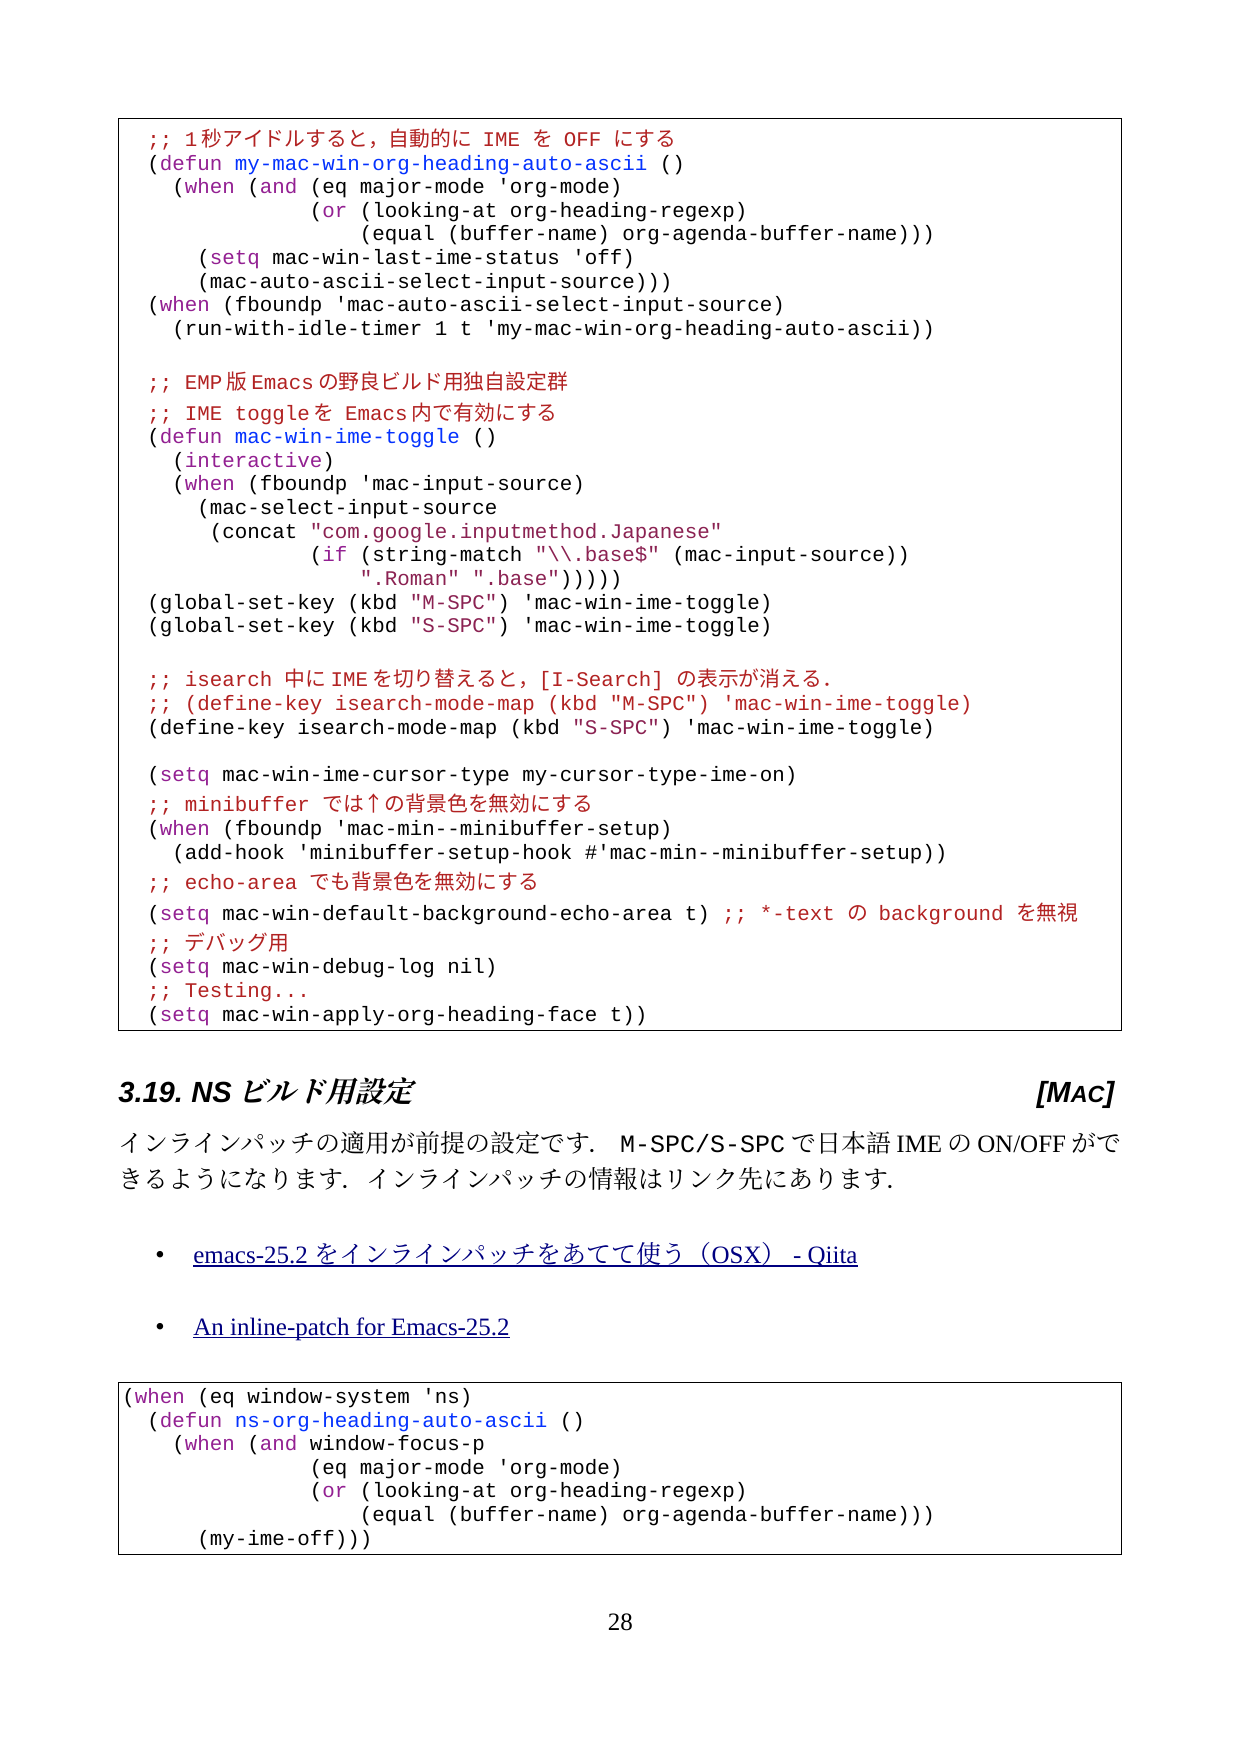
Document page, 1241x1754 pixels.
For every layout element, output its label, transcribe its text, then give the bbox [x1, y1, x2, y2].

text (if (string-match "\\.base$" (mac-input-source)) [119, 540, 1121, 564]
text (setq mac-win-default-background-echo-area t) ;; *-text の background を無視 [119, 892, 1121, 922]
text (setq mac-win-apply-org-heading-face t)) [119, 1000, 1121, 1030]
text ;; IME toggleを Emacs内で有効にする [119, 392, 1121, 422]
text (when (fboundp 'mac-input-source) [119, 469, 1121, 493]
text (when (fboundp 'mac-auto-ascii-select-input-source) [119, 290, 1121, 314]
text ".Roman" ".base"))))) [119, 564, 1121, 588]
text (define-key isearch-mode-map (kbd "S-SPC") 'mac-win-ime-toggle) [119, 713, 1121, 736]
text (eq major-mode 'org-mode) [119, 1453, 1121, 1477]
text ;; EMP版Emacsの野良ビルド用独自設定群 [119, 361, 1121, 392]
text (global-set-key (kbd "M-SPC") 'mac-win-ime-toggle) [119, 588, 1121, 611]
text (defun mac-win-ime-toggle () [119, 422, 1121, 446]
text (global-set-key (kbd "S-SPC") 'mac-win-ime-toggle) [119, 611, 1121, 635]
text (concat "com.google.inputmethod.Japanese" [119, 517, 1121, 540]
text インラインパッチの適用が前提の設定です． M-SPC/S-SPC で日本語IMEのON/OFFができるようになります．インラインパッチの情報はリンク先にあります． [118, 1123, 1122, 1224]
list An inline-patch for Emacs-25.2 [156, 1312, 1122, 1369]
text (equal (buffer-name) org-agenda-buffer-name))) [119, 219, 1121, 243]
text ;; 1秒アイドルすると，自動的に IME を OFF にする [119, 119, 1121, 148]
text (add-hook 'minibuffer-setup-hook #'mac-min--minibuffer-setup)) [119, 838, 1121, 861]
text ;; isearch 中にIMEを切り替えると，[I-Search] の表示が消える． [119, 659, 1121, 689]
text ;; minibuffer では↑の背景色を無効にする [119, 784, 1121, 814]
text ;; デバッグ用 [119, 922, 1121, 953]
text (when (fboundp 'mac-min--minibuffer-setup) [119, 814, 1121, 838]
text (defun my-mac-win-org-heading-auto-ascii () [119, 148, 1121, 172]
list emacs-25.2 をインラインパッチをあてて使う（OSX） - Qiita [156, 1237, 1122, 1299]
text (interactive) [119, 446, 1121, 469]
text ;; (define-key isearch-mode-map (kbd "M-SPC") 'mac-win-ime-toggle) [119, 689, 1121, 713]
text (defun ns-org-heading-auto-ascii () [119, 1406, 1121, 1429]
text (when (and window-focus-p [119, 1429, 1121, 1453]
text (when (eq window-system 'ns) [119, 1383, 1121, 1406]
text (setq mac-win-debug-log nil) [119, 953, 1121, 976]
text (setq mac-win-last-ime-status 'off) [119, 243, 1121, 267]
text (my-ime-off))) [119, 1524, 1121, 1554]
text (mac-select-input-source [119, 493, 1121, 517]
text (or (looking-at org-heading-regexp) [119, 196, 1121, 219]
text (mac-auto-ascii-select-input-source))) [119, 267, 1121, 290]
text (or (looking-at org-heading-regexp) [119, 1477, 1121, 1500]
text ;; Testing... [119, 976, 1121, 1000]
text (when (and (eq major-mode 'org-mode) [119, 172, 1121, 196]
subtitle NSビルド用設定 [Mac] [118, 1069, 1122, 1111]
text (run-with-idle-timer 1 t 'my-mac-win-org-heading-auto-ascii)) [119, 314, 1121, 338]
text (setq mac-win-ime-cursor-type my-cursor-type-ime-on) [119, 760, 1121, 784]
text ;; echo-area でも背景色を無効にする [119, 861, 1121, 892]
text (equal (buffer-name) org-agenda-buffer-name))) [119, 1500, 1121, 1524]
